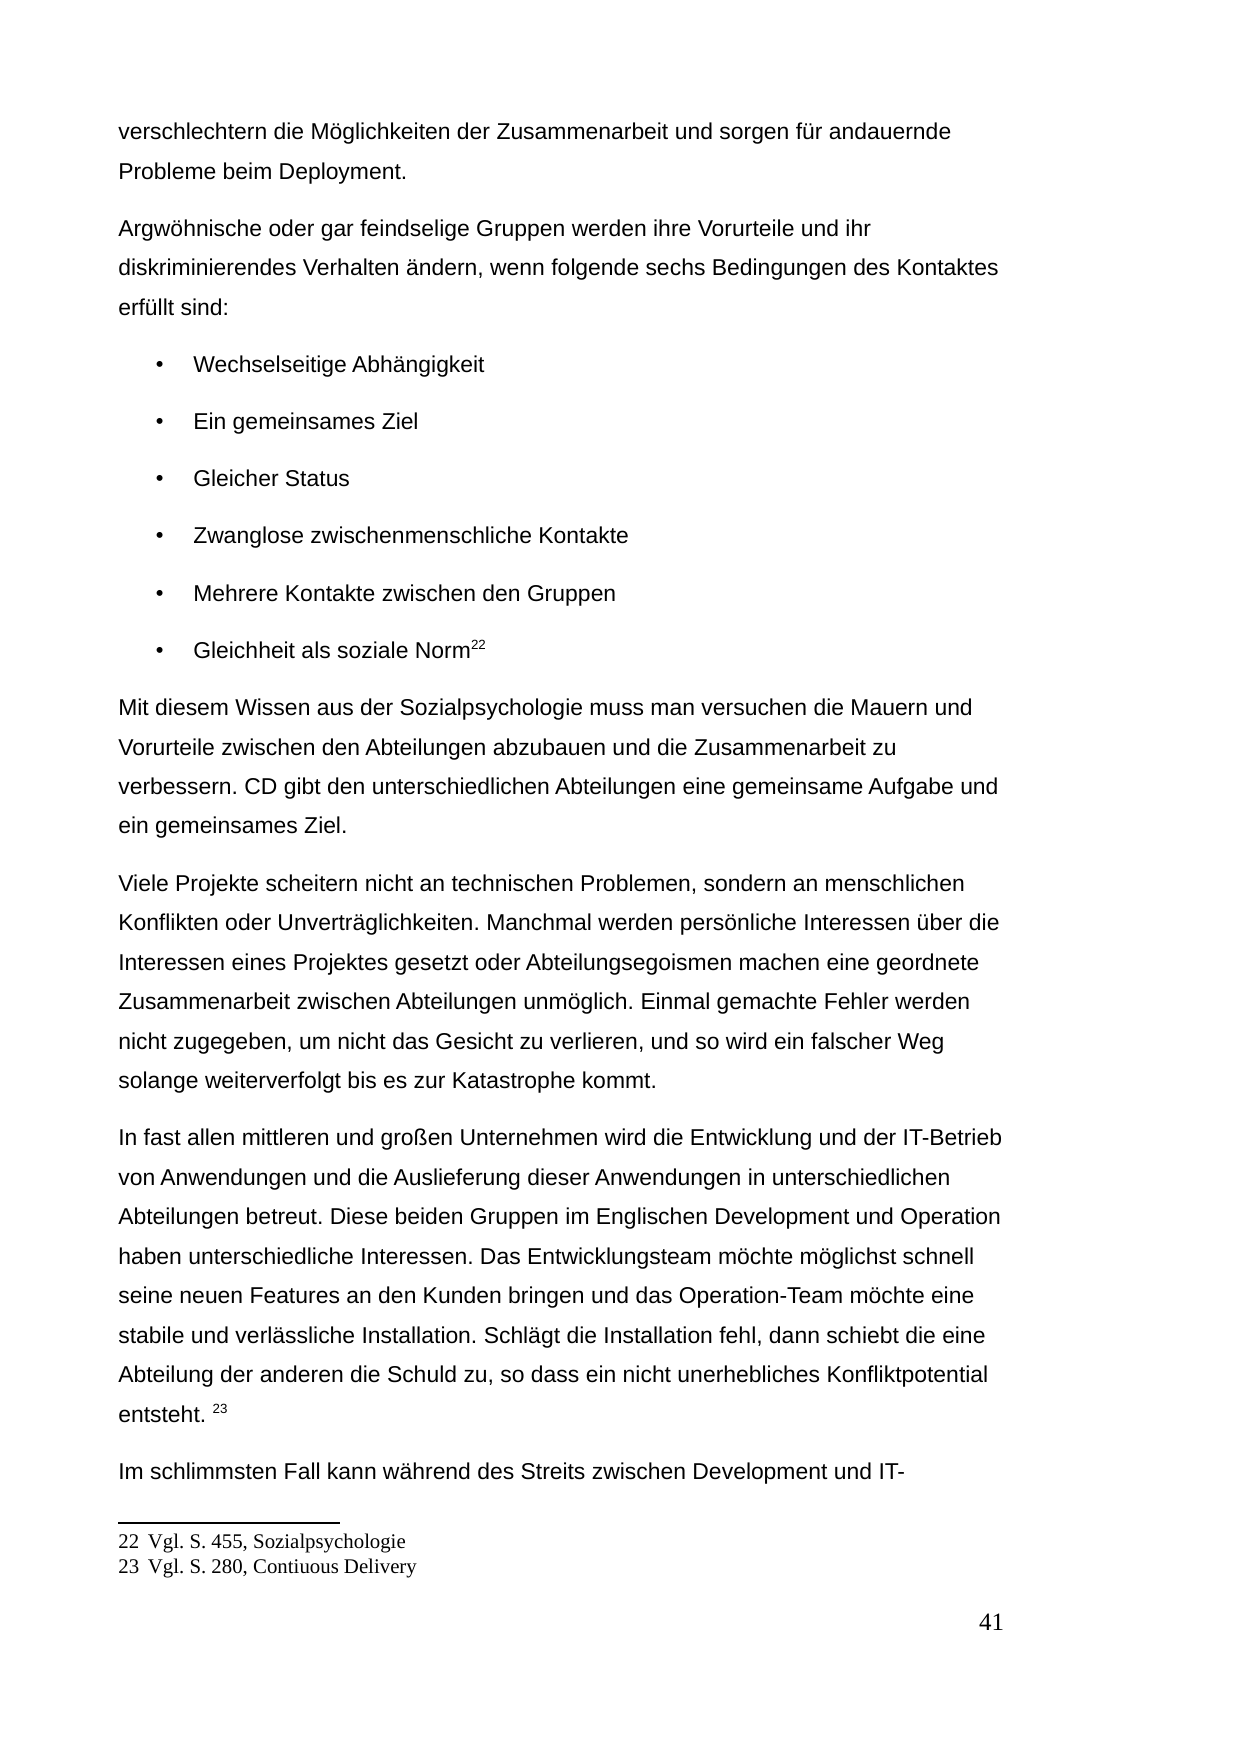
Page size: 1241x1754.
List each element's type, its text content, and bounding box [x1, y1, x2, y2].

text Im schlimmsten Fall kann während des Streits zwischen Development und IT- [118, 1458, 1004, 1484]
list Ein gemeinsames Ziel [156, 408, 1004, 434]
text Viele Projekte scheitern nicht an technischen Problemen, sondern an menschlichen Konflikten oder Unverträglichkeiten. Manchmal werden persönliche Interessen über die Interessen eines Projektes gesetzt oder Abteilungsegoismen machen eine geordnete Zusammenarbeit zwischen Abteilungen unmöglich. Einmal gemachte Fehler werden nicht zugegeben, um nicht das Gesicht zu verlieren, und so wird ein falscher Weg solange weiterverfolgt bis es zur Katastrophe kommt. [118, 870, 1004, 1093]
text verschlechtern die Möglichkeiten der Zusammenarbeit und sorgen für andauernde Probleme beim Deployment. [118, 118, 1004, 184]
text Mit diesem Wissen aus der Sozialpsychologie muss man versuchen die Mauern und Vorurteile zwischen den Abteilungen abzubauen und die Zusammenarbeit zu verbessern. CD gibt den unterschiedlichen Abteilungen eine gemeinsame Aufgabe und ein gemeinsames Ziel. [118, 694, 1004, 839]
text Vgl. S. 280, Contiuous Delivery [118, 1553, 1004, 1578]
list Vgl. S. 455, Sozialpsychologie [118, 1529, 1004, 1553]
list Mehrere Kontakte zwischen den Gruppen [156, 580, 1004, 606]
list Zwanglose zwischenmenschliche Kontakte [156, 522, 1004, 549]
list Wechselseitige Abhängigkeit [156, 351, 1004, 377]
list Gleicher Status [156, 465, 1004, 492]
text Argwöhnische oder gar feindselige Gruppen werden ihre Vorurteile und ihr diskriminierendes Verhalten ändern, wenn folgende sechs Bedingungen des Kontaktes erfüllt sind: [118, 215, 1004, 320]
list Gleichheit als soziale Norm [156, 637, 1004, 663]
text In fast allen mittleren und großen Unternehmen wird die Entwicklung und der IT-Betrieb von Anwendungen und die Auslieferung dieser Anwendungen in unterschiedlichen Abteilungen betreut. Diese beiden Gruppen im Englischen Development und Operation haben unterschiedliche Interessen. Das Entwicklungsteam möchte möglichst schnell seine neuen Features an den Kunden bringen und das Operation-Team möchte eine stabile und verlässliche Installation. Schlägt die Installation fehl, dann schiebt die eine Abteilung der anderen die Schuld zu, so dass ein nicht unerhebliches Konfliktpotential entsteht. [118, 1124, 1004, 1427]
